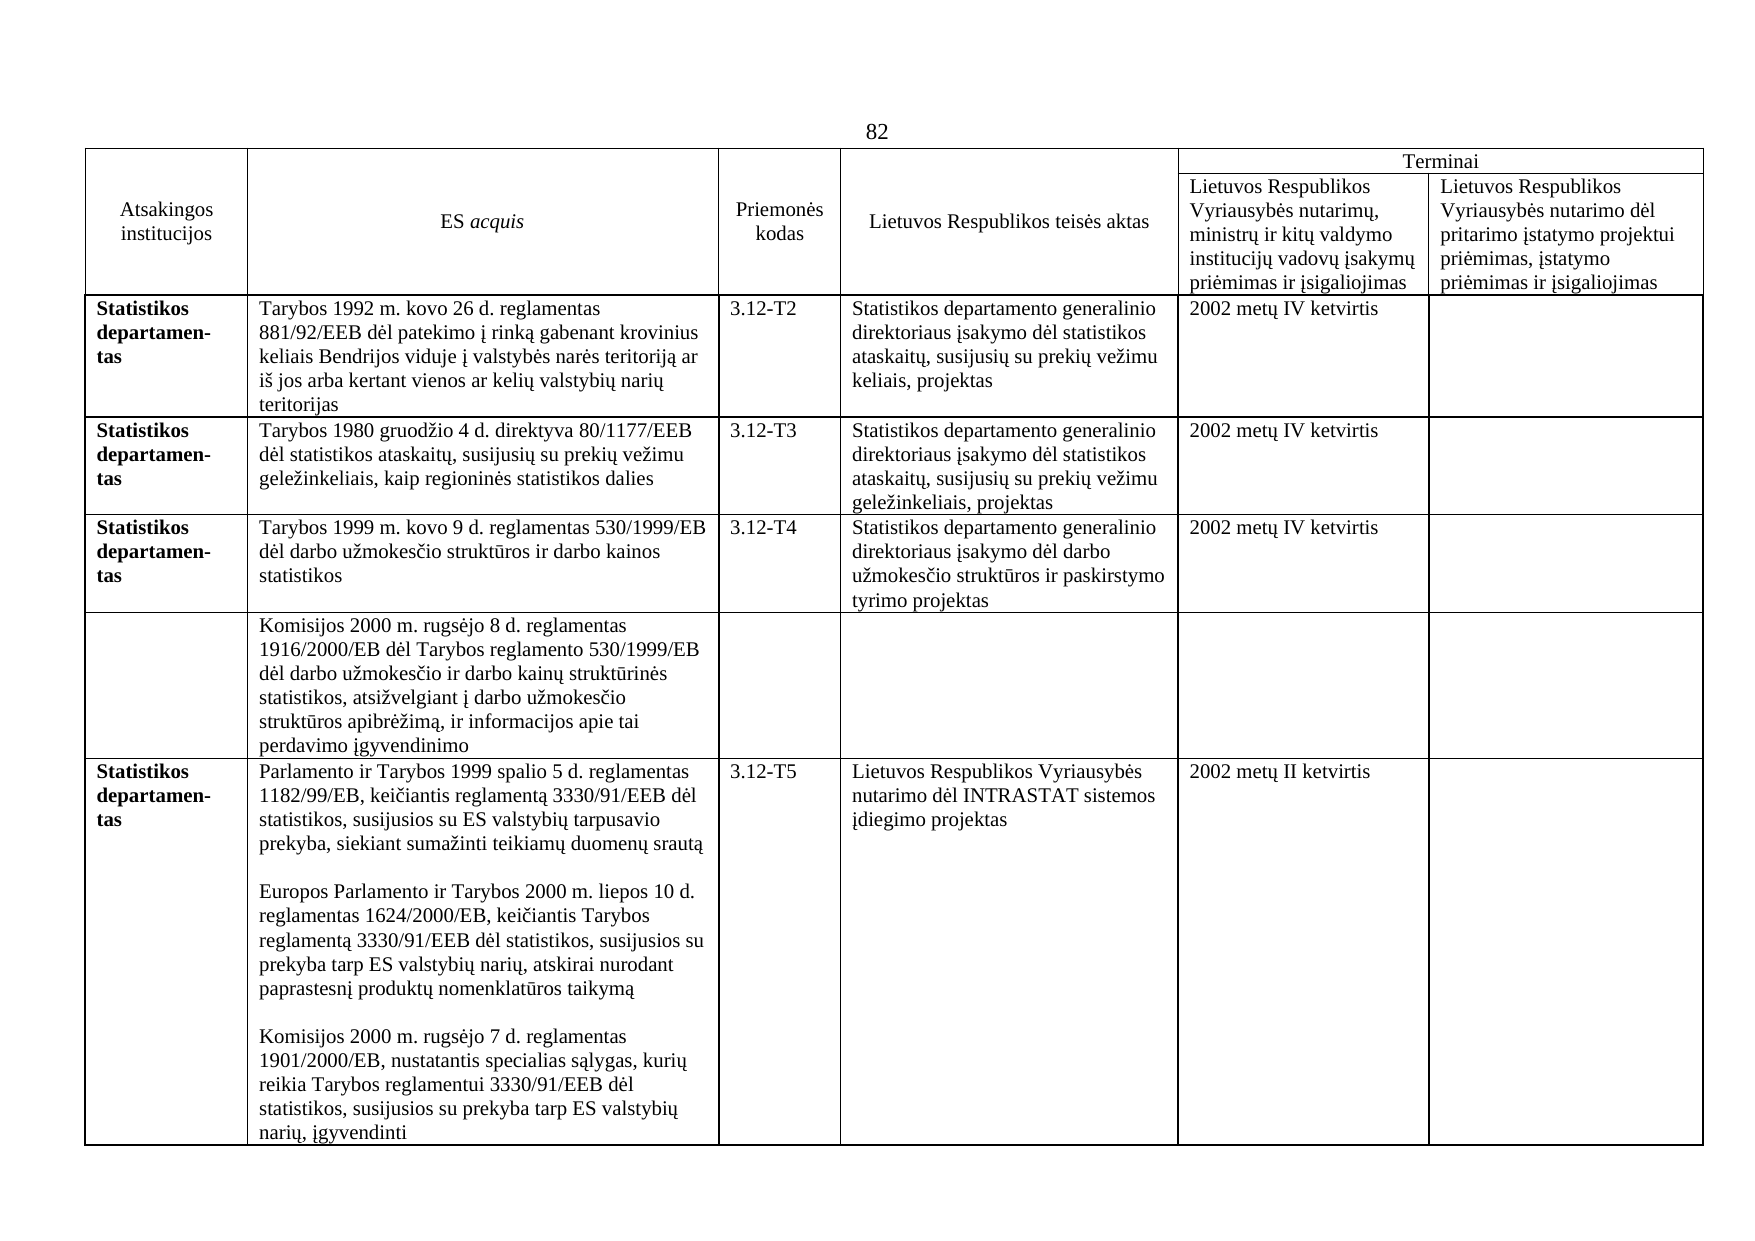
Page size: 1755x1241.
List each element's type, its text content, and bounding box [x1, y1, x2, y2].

table_cell 2002 metų II ketvirtis [1179, 759, 1428, 1144]
table_cell [1430, 759, 1702, 1144]
table_cell 3.12-T5 [720, 759, 840, 1144]
table_cell [841, 613, 1177, 757]
table_cell Statistikos departamento generalinio direktoriaus įsakymo dėl statistikos ataskaitų, susijusių su prekių vežimu geležinkeliais, projektas [841, 418, 1177, 514]
table_cell Statistikos departamen-tas [86, 759, 247, 1144]
table_cell 2002 metų IV ketvirtis [1179, 296, 1428, 416]
table_cell [86, 613, 247, 757]
table_cell Statistikos departamen-tas [86, 515, 247, 612]
table_cell Statistikos departamento generalinio direktoriaus įsakymo dėl darbo užmokesčio struktūros ir paskirstymo tyrimo projektas [841, 515, 1177, 612]
table_cell Lietuvos Respublikos Vyriausybės nutarimų, ministrų ir kitų valdymo institucijų vadovų įsakymų priėmimas ir įsigaliojimas [1179, 174, 1428, 294]
table_cell 3.12-T4 [720, 515, 840, 612]
table_header Terminai [1179, 149, 1703, 173]
table_header Priemonės kodas [719, 149, 840, 294]
table_cell [1430, 515, 1702, 612]
table_cell Tarybos 1980 gruodžio 4 d. direktyva 80/1177/EEB dėl statistikos ataskaitų, susijusių su prekių vežimu geležinkeliais, kaip regioninės statistikos dalies [248, 418, 718, 514]
table_header Atsakingos institucijos [86, 149, 247, 294]
table_cell Statistikos departamen-tas [86, 296, 247, 416]
table_cell Komisijos 2000 m. rugsėjo 8 d. reglamentas 1916/2000/EB dėl Tarybos reglamento 530/1999/EB dėl darbo užmokesčio ir darbo kainų struktūrinės statistikos, atsižvelgiant į darbo užmokesčio struktūros apibrėžimą, ir informacijos apie tai perdavimo įgyvendinimo [248, 613, 718, 757]
table_cell [720, 613, 840, 757]
table_cell [1430, 418, 1702, 514]
table_cell [1430, 613, 1702, 757]
table_cell Lietuvos Respublikos Vyriausybės nutarimo dėl pritarimo įstatymo projektui priėmimas, įstatymo priėmimas ir įsigaliojimas [1429, 174, 1703, 294]
table_cell Tarybos 1992 m. kovo 26 d. reglamentas 881/92/EEB dėl patekimo į rinką gabenant krovinius keliais Bendrijos viduje į valstybės narės teritoriją ar iš jos arba kertant vienos ar kelių valstybių narių teritorijas [248, 296, 718, 416]
table_cell 3.12-T3 [720, 418, 840, 514]
table_cell 2002 metų IV ketvirtis [1179, 515, 1428, 612]
table_header Lietuvos Respublikos teisės aktas [841, 149, 1178, 294]
table_cell 3.12-T2 [720, 296, 840, 416]
table_cell [1430, 296, 1702, 416]
table_cell 2002 metų IV ketvirtis [1179, 418, 1428, 514]
table_cell Lietuvos Respublikos Vyriausybės nutarimo dėl Intrastat sistemos įdiegimo projektas [841, 759, 1177, 1144]
table_header ES acquis [248, 149, 718, 294]
table_cell Parlamento ir Tarybos 1999 spalio 5 d. reglamentas 1182/99/EB, keičiantis reglamentą 3330/91/EEB dėl statistikos, susijusios su ES valstybių tarpusavio prekyba, siekiant sumažinti teikiamų duomenų srautą Europos Parlamento ir Tarybos 2000 m. liepos 10 d. reglamentas 1624/2000/EB, keičiantis Tarybos reglamentą 3330/91/EEB dėl statistikos, susijusios su prekyba tarp ES valstybių narių, atskirai nurodant paprastesnį produktų nomenklatūros taikymą Komisijos 2000 m. rugsėjo 7 d. reglamentas 1901/2000/EB, nustatantis specialias sąlygas, kurių reikia Tarybos reglamentui 3330/91/EEB dėl statistikos, susijusios su prekyba tarp ES valstybių narių, įgyvendinti [248, 759, 718, 1144]
table_cell Tarybos 1999 m. kovo 9 d. reglamentas 530/1999/EB dėl darbo užmokesčio struktūros ir darbo kainos statistikos [248, 515, 718, 612]
table_cell [1179, 613, 1428, 757]
table_cell Statistikos departamen-tas [86, 418, 247, 514]
table_cell Statistikos departamento generalinio direktoriaus įsakymo dėl statistikos ataskaitų, susijusių su prekių vežimu keliais, projektas [841, 296, 1177, 416]
